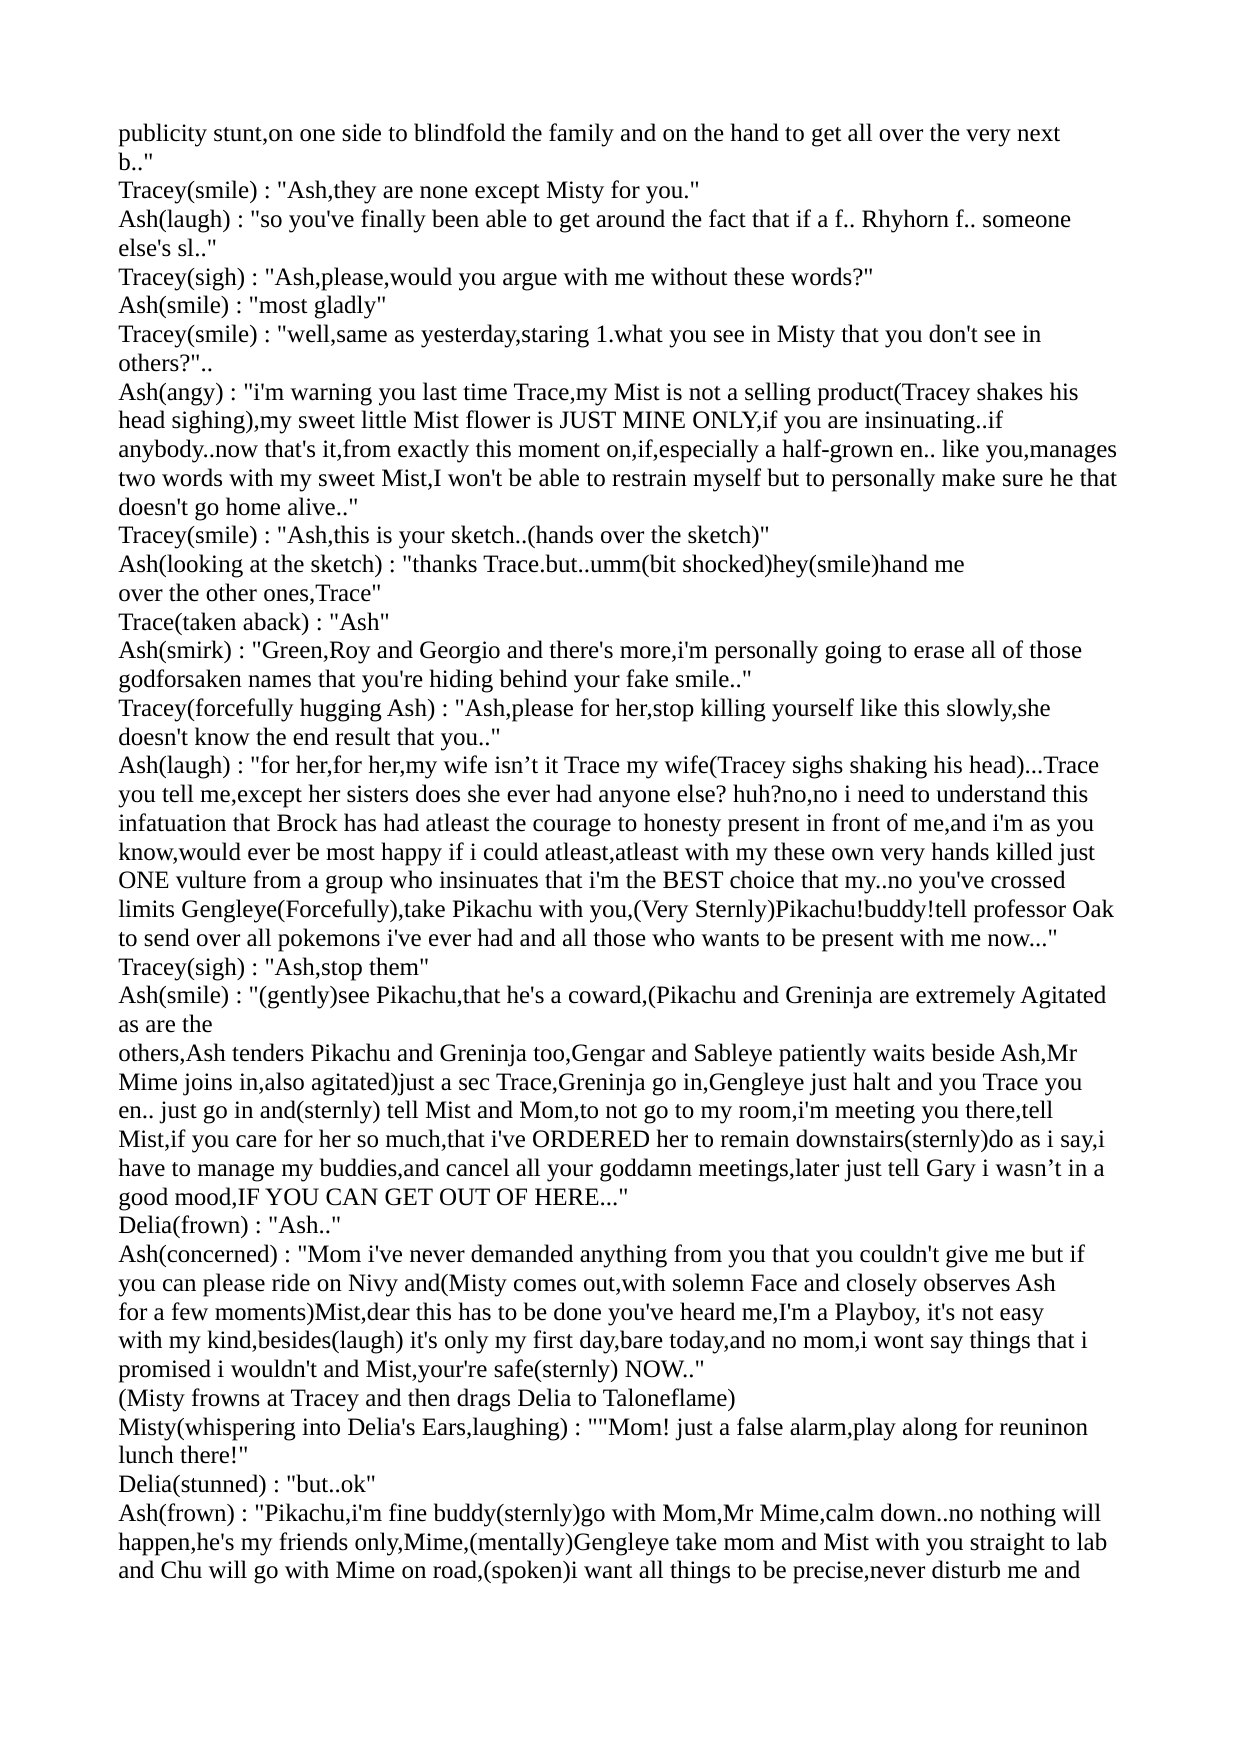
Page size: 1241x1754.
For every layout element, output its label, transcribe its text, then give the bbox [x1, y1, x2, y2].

text promised i wouldn't and Mist,your're safe(sternly) NOW.." [118, 1354, 1122, 1383]
text godforsaken names that you're hiding behind your fake smile.." [118, 664, 1122, 693]
text Delia(frown) : "Ash.." [118, 1211, 1122, 1239]
text b.." [118, 147, 1122, 176]
text Ash(smirk) : "Green,Roy and Georgio and there's more,i'm personally going to erase all of those [118, 636, 1122, 664]
text Ash(laugh) : "so you've finally been able to get around the fact that if a f.. Rhyhorn f.. someone [118, 204, 1122, 233]
text else's sl.." [118, 233, 1122, 262]
text over the other ones,Trace" [118, 578, 1122, 607]
text Ash(frown) : "Pikachu,i'm fine buddy(sternly)go with Mom,Mr Mime,calm down..no nothing will happen,he's my friends only,Mime,(mentally)Gengleye take mom and Mist with you straight to lab and Chu will go with Mime on road,(spoken)i want all things to be precise,never disturb me and [118, 1498, 1122, 1584]
text publicity stunt,on one side to blindfold the family and on the hand to get all over the very next [118, 118, 1122, 147]
text for a few moments)Mist,dear this has to be done you've heard me,I'm a Playboy, it's not easy [118, 1297, 1122, 1326]
text you can please ride on Nivy and(Misty comes out,with solemn Face and closely observes Ash [118, 1268, 1122, 1297]
text Tracey(smile) : "Ash,this is your sketch..(hands over the sketch)" [118, 521, 1122, 549]
text Ash(concerned) : "Mom i've never demanded anything from you that you couldn't give me but if [118, 1239, 1122, 1268]
text Ash(smile) : "most gladly" [118, 291, 1122, 319]
text Tracey(forcefully hugging Ash) : "Ash,please for her,stop killing yourself like this slowly,she doesn't know the end result that you.." [118, 693, 1122, 751]
text Ash(looking at the sketch) : "thanks Trace.but..umm(bit shocked)hey(smile)hand me [118, 549, 1122, 578]
text Ash(smile) : "(gently)see Pikachu,that he's a coward,(Pikachu and Greninja are extremely Agitated as are the [118, 981, 1122, 1038]
text Ash(laugh) : "for her,for her,my wife isn’t it Trace my wife(Tracey sighs shaking his head)...Trace you tell me,except her sisters does she ever had anyone else? huh?no,no i need to understand this infatuation that Brock has had atleast the courage to honesty present in front of me,and i'm as you know,would ever be most happy if i could atleast,atleast with my these own very hands killed just ONE vulture from a group who insinuates that i'm the BEST choice that my..no you've crossed limits Gengleye(Forcefully),take Pikachu with you,(Very Sternly)Pikachu!buddy!tell professor Oak to send over all pokemons i've ever had and all those who wants to be present with me now..." [118, 751, 1122, 952]
text Misty(whispering into Delia's Ears,laughing) : ""Mom! just a false alarm,play along for reuninon lunch there!" [118, 1412, 1122, 1469]
text Trace(taken aback) : "Ash" [118, 607, 1122, 636]
text with my kind,besides(laugh) it's only my first day,bare today,and no mom,i wont say things that i [118, 1326, 1122, 1354]
text Tracey(sigh) : "Ash,please,would you argue with me without these words?" [118, 262, 1122, 291]
text Delia(stunned) : "but..ok" [118, 1469, 1122, 1498]
text Ash(angy) : "i'm warning you last time Trace,my Mist is not a selling product(Tracey shakes his head sighing),my sweet little Mist flower is JUST MINE ONLY,if you are insinuating..if anybody..now that's it,from exactly this moment on,if,especially a half-grown en.. like you,manages two words with my sweet Mist,I won't be able to restrain myself but to personally make sure he that doesn't go home alive.." [118, 377, 1122, 521]
text others,Ash tenders Pikachu and Greninja too,Gengar and Sableye patiently waits beside Ash,Mr Mime joins in,also agitated)just a sec Trace,Greninja go in,Gengleye just halt and you Trace you en.. just go in and(sternly) tell Mist and Mom,to not go to my room,i'm meeting you there,tell Mist,if you care for her so much,that i've ORDERED her to remain downstairs(sternly)do as i say,i have to manage my buddies,and cancel all your goddamn meetings,later just tell Gary i wasn’t in a good mood,IF YOU CAN GET OUT OF HERE..." [118, 1038, 1122, 1211]
text Tracey(smile) : "Ash,they are none except Misty for you." [118, 176, 1122, 204]
text Tracey(sigh) : "Ash,stop them" [118, 952, 1122, 981]
text Tracey(smile) : "well,same as yesterday,staring 1.what you see in Misty that you don't see in [118, 319, 1122, 348]
text others?".. [118, 348, 1122, 377]
text (Misty frowns at Tracey and then drags Delia to Taloneflame) [118, 1383, 1122, 1412]
